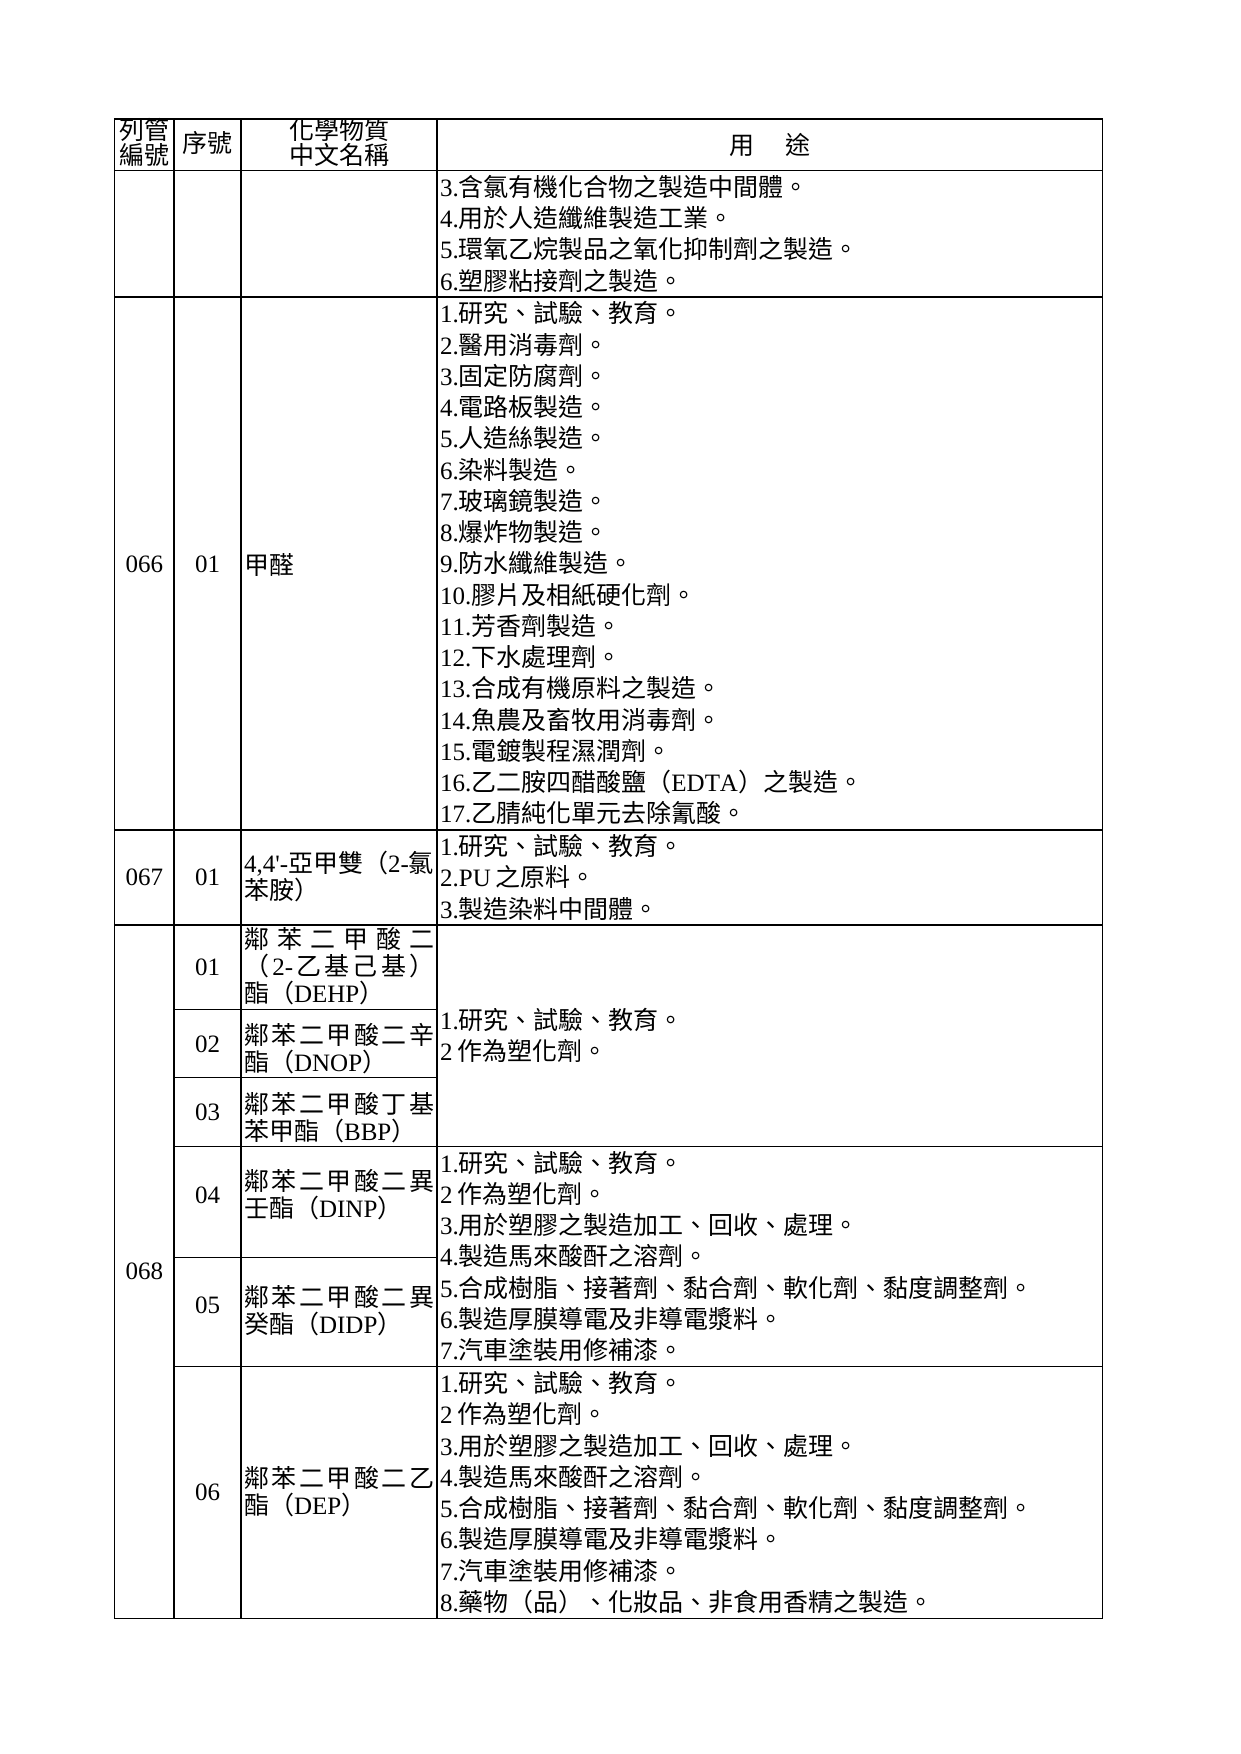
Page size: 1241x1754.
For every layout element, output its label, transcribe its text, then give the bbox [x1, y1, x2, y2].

table_cell 鄰苯二甲酸丁基苯甲酯（BBP） [242, 1078, 436, 1146]
table_cell 02 [175, 1010, 240, 1077]
table_cell 1.研究、試驗、教育。 2作為塑化劑。 3.用於塑膠之製造加工、回收、處理。 4.製造馬來酸酐之溶劑。 5.合成樹脂、接著劑、黏合劑、軟化劑、黏度調整劑。 6.製造厚膜導電及非導電漿料。 7.汽車塗裝用修補漆。 [438, 1147, 1102, 1366]
table_cell 鄰苯二甲酸二異癸酯（DIDP） [242, 1258, 436, 1366]
table_cell 068 [115, 926, 173, 1617]
table_header 化學物質 中文名稱 [242, 120, 436, 170]
table_cell 1.研究、試驗、教育。 2.醫用消毒劑。 3.固定防腐劑。 4.電路板製造。 5.人造絲製造。 6.染料製造。 7.玻璃鏡製造。 8.爆炸物製造。 9.防水纖維製造。 10.膠片及相紙硬化劑。 11.芳香劑製造。 12.下水處理劑。 13.合成有機原料之製造。 14.魚農及畜牧用消毒劑。 15.電鍍製程濕潤劑。 16.乙二胺四醋酸鹽（EDTA）之製造。 17.乙腈純化單元去除氰酸。 [438, 298, 1102, 829]
table_cell 4,4'-亞甲雙（2-氯苯胺） [242, 831, 436, 924]
table_cell 鄰苯二甲酸二異壬酯（DINP） [242, 1147, 436, 1257]
table_header 用途 [438, 120, 1102, 170]
table_cell 甲醛 [242, 298, 436, 829]
table_header 列管編號 [115, 120, 173, 170]
table_cell 01 [175, 298, 240, 829]
table_cell 3.含氯有機化合物之製造中間體。 4.用於人造纖維製造工業。 5.環氧乙烷製品之氧化抑制劑之製造。 6.塑膠粘接劑之製造。 [438, 171, 1102, 296]
table_cell 03 [175, 1078, 240, 1146]
table_cell [115, 171, 173, 296]
table_cell 鄰苯二甲酸二辛酯（DNOP） [242, 1010, 436, 1077]
table_cell 01 [175, 926, 240, 1009]
table_cell 04 [175, 1147, 240, 1257]
table_cell 06 [175, 1367, 240, 1617]
table_cell 1.研究、試驗、教育。 2作為塑化劑。 3.用於塑膠之製造加工、回收、處理。 4.製造馬來酸酐之溶劑。 5.合成樹脂、接著劑、黏合劑、軟化劑、黏度調整劑。 6.製造厚膜導電及非導電漿料。 7.汽車塗裝用修補漆。 8.藥物（品）、化妝品、非食用香精之製造。 [438, 1367, 1102, 1617]
table_cell 1.研究、試驗、教育。 2.PU之原料。 3.製造染料中間體。 [438, 831, 1102, 924]
table_cell [242, 171, 436, 296]
table_cell 066 [115, 298, 173, 829]
table_cell [175, 171, 240, 296]
table_cell 05 [175, 1258, 240, 1366]
table_cell 鄰苯二甲酸二乙酯（DEP） [242, 1367, 436, 1617]
table_header 序號 [175, 120, 240, 170]
table_cell 01 [175, 831, 240, 924]
table_cell 1.研究、試驗、教育。 2作為塑化劑。 [438, 926, 1102, 1146]
table_cell 067 [115, 831, 173, 924]
table_cell 鄰苯二甲酸二（2-乙基己基）酯（DEHP） [242, 926, 436, 1009]
